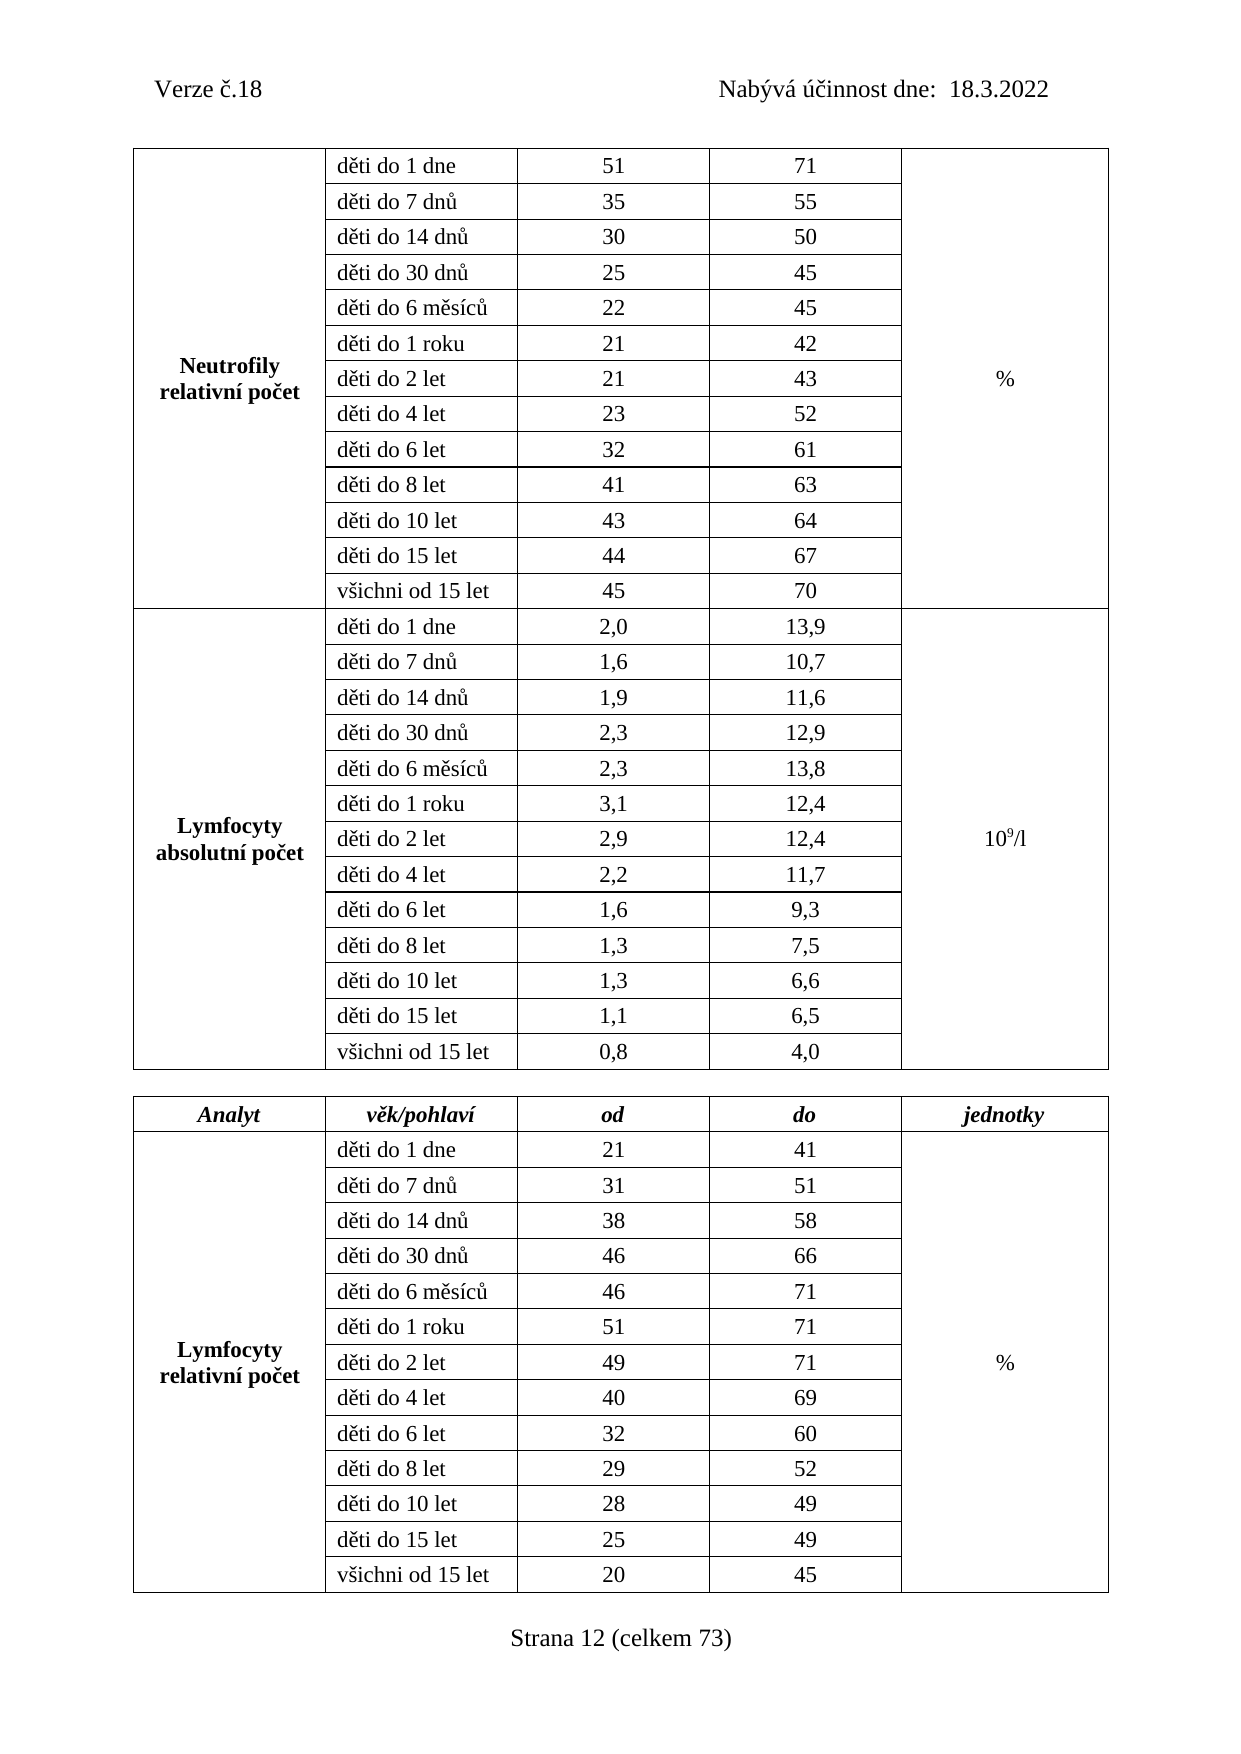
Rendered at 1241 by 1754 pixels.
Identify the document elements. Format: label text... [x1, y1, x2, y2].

table_cell 71 [710, 1345, 901, 1379]
table_cell děti do 7 dnů [326, 645, 517, 679]
table_cell 25 [518, 1522, 709, 1556]
table_cell děti do 7 dnů [326, 1168, 517, 1202]
table_cell děti do 6 let [326, 432, 517, 466]
table_cell 41 [518, 468, 709, 502]
table_cell 28 [518, 1486, 709, 1521]
table_cell děti do 1 dne [326, 609, 517, 643]
table_cell 49 [518, 1345, 709, 1379]
table_cell děti do 1 dne [326, 1132, 517, 1167]
table_header Analyt [134, 1097, 325, 1131]
table_cell 109/l [902, 609, 1108, 1068]
table_cell děti do 30 dnů [326, 715, 517, 750]
table_cell 1,6 [518, 893, 709, 927]
table_cell 67 [710, 538, 901, 573]
table_cell 2,0 [518, 609, 709, 643]
table_cell 21 [518, 326, 709, 360]
table_cell 32 [518, 432, 709, 466]
table_cell děti do 10 let [326, 503, 517, 537]
table_cell 38 [518, 1203, 709, 1237]
table_cell 61 [710, 432, 901, 466]
table_cell 13,9 [710, 609, 901, 643]
table_header od [518, 1097, 709, 1131]
table_cell děti do 15 let [326, 1522, 517, 1556]
table_cell děti do 6 měsíců [326, 290, 517, 325]
table_cell 51 [518, 149, 709, 183]
table_cell 63 [710, 468, 901, 502]
table_cell 0,8 [518, 1034, 709, 1068]
table_cell 13,8 [710, 751, 901, 785]
table_cell 1,1 [518, 999, 709, 1033]
table_cell 71 [710, 1309, 901, 1344]
table_cell děti do 8 let [326, 468, 517, 502]
table_cell všichni od 15 let [326, 1034, 517, 1068]
table_cell 35 [518, 184, 709, 218]
table_cell 12,4 [710, 822, 901, 856]
table_cell 2,3 [518, 715, 709, 750]
table_cell 49 [710, 1486, 901, 1521]
table_cell 23 [518, 397, 709, 431]
table_cell 41 [710, 1132, 901, 1167]
table_cell 51 [710, 1168, 901, 1202]
table_cell 2,3 [518, 751, 709, 785]
table_cell děti do 15 let [326, 999, 517, 1033]
table_cell 32 [518, 1416, 709, 1450]
table_cell 21 [518, 361, 709, 396]
table_cell 43 [518, 503, 709, 537]
table_cell % [902, 1132, 1108, 1592]
table_cell děti do 1 roku [326, 326, 517, 360]
table_cell 1,9 [518, 680, 709, 714]
table_cell 64 [710, 503, 901, 537]
table_cell děti do 4 let [326, 397, 517, 431]
table_cell 1,3 [518, 963, 709, 998]
table_cell 50 [710, 220, 901, 254]
table_cell 58 [710, 1203, 901, 1237]
table_cell 71 [710, 1274, 901, 1308]
table_cell 46 [518, 1274, 709, 1308]
table_cell 46 [518, 1239, 709, 1273]
table_cell děti do 8 let [326, 928, 517, 962]
table_cell děti do 30 dnů [326, 1239, 517, 1273]
table_cell 52 [710, 1451, 901, 1485]
table_header do [710, 1097, 901, 1131]
table_cell 44 [518, 538, 709, 573]
table_cell 31 [518, 1168, 709, 1202]
table_header věk/pohlaví [326, 1097, 517, 1131]
table_cell Lymfocyty absolutní počet [134, 609, 325, 1068]
table_cell všichni od 15 let [326, 1557, 517, 1592]
table_cell 7,5 [710, 928, 901, 962]
table_cell 3,1 [518, 786, 709, 821]
table_cell děti do 14 dnů [326, 1203, 517, 1237]
table_cell 1,3 [518, 928, 709, 962]
table_cell 71 [710, 149, 901, 183]
table_cell děti do 6 let [326, 893, 517, 927]
table_cell Neutrofily relativní počet [134, 149, 325, 608]
table_cell Lymfocyty relativní počet [134, 1132, 325, 1592]
table_cell 12,4 [710, 786, 901, 821]
table_cell 9,3 [710, 893, 901, 927]
table_cell děti do 6 měsíců [326, 751, 517, 785]
table_cell děti do 2 let [326, 822, 517, 856]
table_cell 45 [710, 1557, 901, 1592]
table_cell děti do 30 dnů [326, 255, 517, 289]
table_cell 51 [518, 1309, 709, 1344]
table_cell děti do 6 let [326, 1416, 517, 1450]
table_cell 49 [710, 1522, 901, 1556]
table_cell 55 [710, 184, 901, 218]
table_cell 45 [518, 574, 709, 608]
table_cell 10,7 [710, 645, 901, 679]
table_cell děti do 8 let [326, 1451, 517, 1485]
table_cell 45 [710, 290, 901, 325]
table_cell děti do 4 let [326, 1380, 517, 1414]
table_cell 1,6 [518, 645, 709, 679]
table_cell 43 [710, 361, 901, 396]
table_cell 12,9 [710, 715, 901, 750]
table_cell 6,6 [710, 963, 901, 998]
table_cell 25 [518, 255, 709, 289]
table_cell děti do 7 dnů [326, 184, 517, 218]
table_cell děti do 2 let [326, 1345, 517, 1379]
table_cell děti do 6 měsíců [326, 1274, 517, 1308]
table_cell 70 [710, 574, 901, 608]
table_cell 6,5 [710, 999, 901, 1033]
table_cell 2,2 [518, 857, 709, 891]
table_cell děti do 14 dnů [326, 220, 517, 254]
table_cell 21 [518, 1132, 709, 1167]
table_cell děti do 15 let [326, 538, 517, 573]
table_cell děti do 1 roku [326, 786, 517, 821]
table_cell 40 [518, 1380, 709, 1414]
table_cell % [902, 149, 1108, 608]
table_cell 11,6 [710, 680, 901, 714]
table_cell 45 [710, 255, 901, 289]
table_cell 4,0 [710, 1034, 901, 1068]
table_cell děti do 1 dne [326, 149, 517, 183]
table_cell děti do 1 roku [326, 1309, 517, 1344]
table_cell děti do 4 let [326, 857, 517, 891]
table_cell 52 [710, 397, 901, 431]
table_cell děti do 2 let [326, 361, 517, 396]
table_cell 29 [518, 1451, 709, 1485]
table_cell 60 [710, 1416, 901, 1450]
table_header jednotky [902, 1097, 1108, 1131]
table_cell 66 [710, 1239, 901, 1273]
table_cell 69 [710, 1380, 901, 1414]
table_cell děti do 10 let [326, 1486, 517, 1521]
table_cell 11,7 [710, 857, 901, 891]
table_cell všichni od 15 let [326, 574, 517, 608]
table_cell 2,9 [518, 822, 709, 856]
table_cell 30 [518, 220, 709, 254]
table_cell 42 [710, 326, 901, 360]
table_cell děti do 10 let [326, 963, 517, 998]
table_cell 20 [518, 1557, 709, 1592]
table_cell 22 [518, 290, 709, 325]
table_cell děti do 14 dnů [326, 680, 517, 714]
